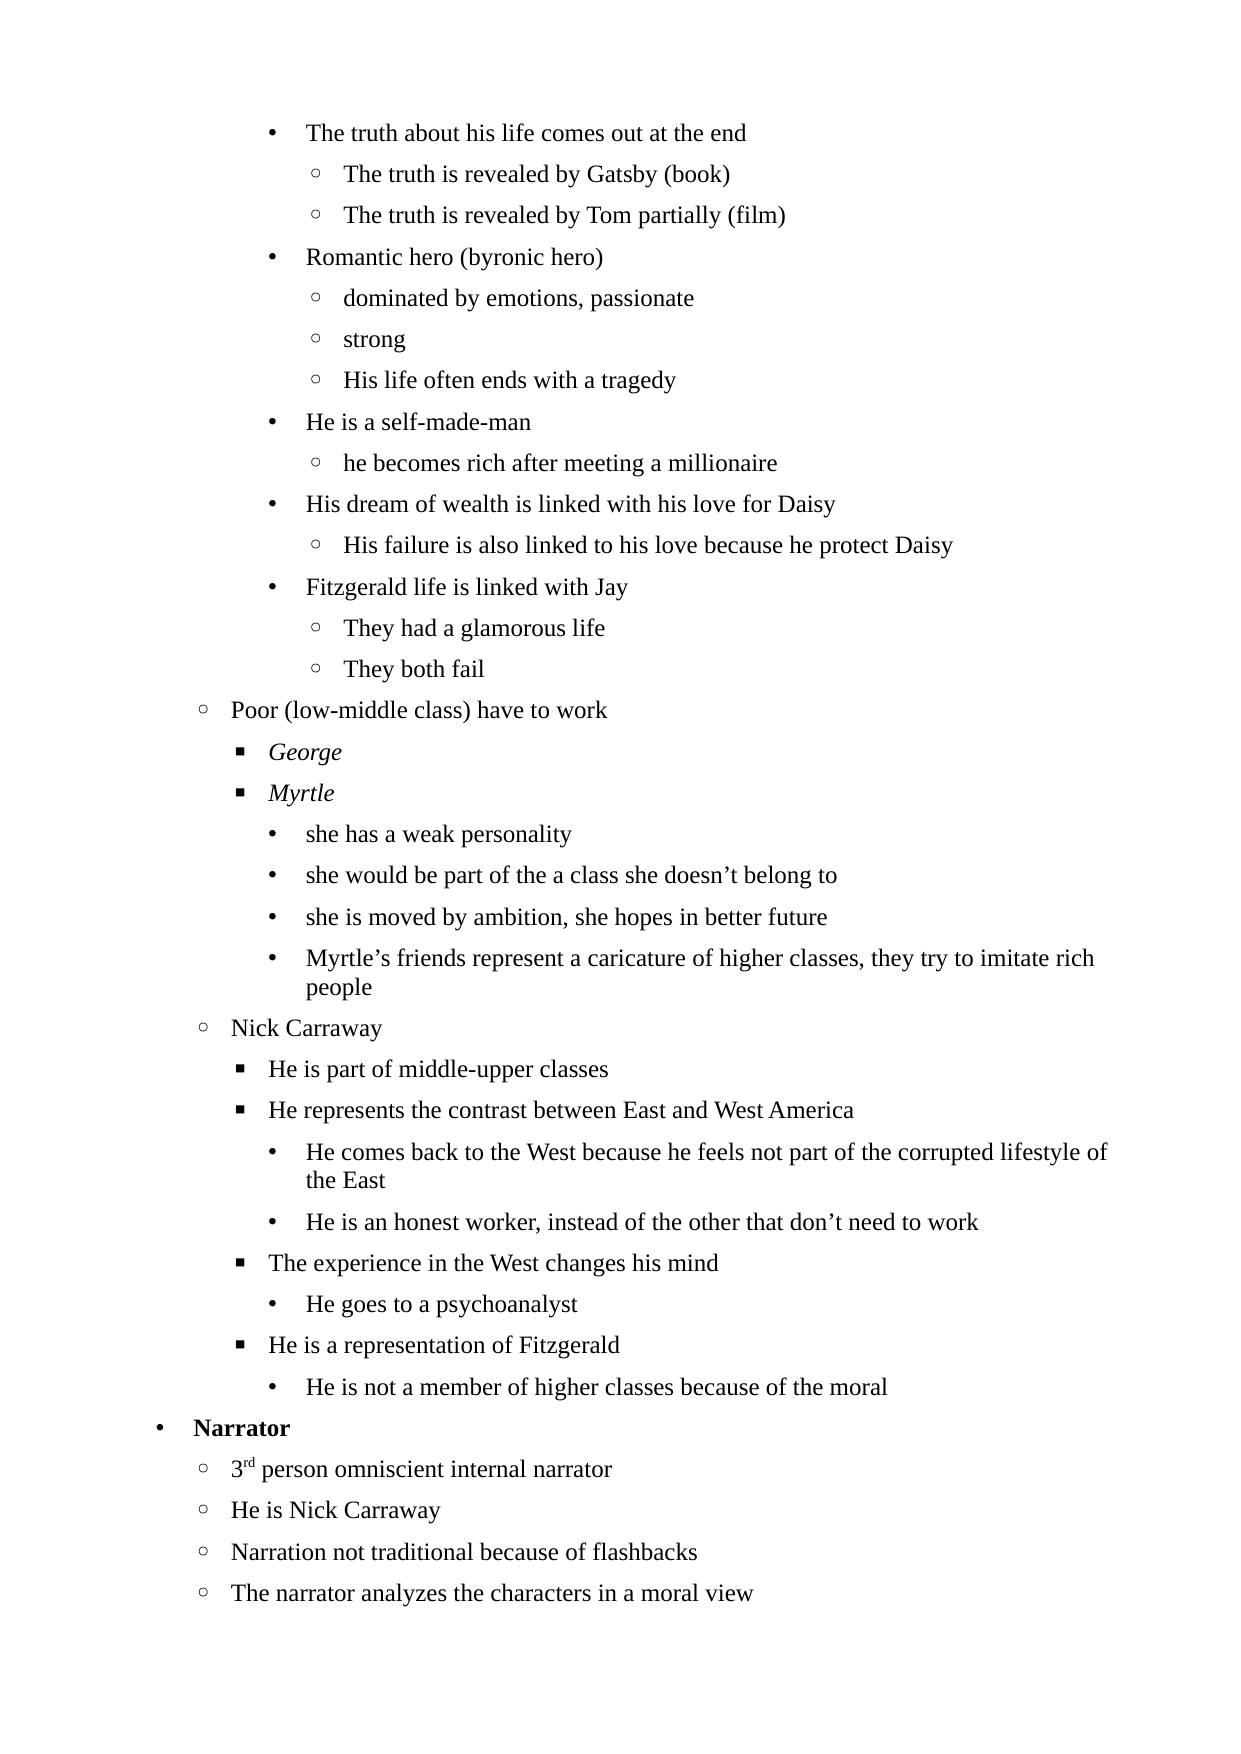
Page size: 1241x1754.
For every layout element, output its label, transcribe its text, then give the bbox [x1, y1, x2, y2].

list Romantic hero (byronic hero) [268, 242, 1122, 271]
list Myrtle [231, 778, 1122, 807]
list He is an honest worker, instead of the other that don’t need to work [268, 1207, 1122, 1236]
list He is a self-made-man [268, 407, 1122, 436]
list The truth is revealed by Gatsby (book) [306, 159, 1122, 188]
list He is not a member of higher classes because of the moral [268, 1372, 1122, 1401]
list The truth is revealed by Tom partially (film) [306, 201, 1122, 229]
list He represents the contrast between East and West America [231, 1096, 1122, 1124]
list Nick Carraway [193, 1013, 1122, 1042]
list He comes back to the West because he feels not part of the corrupted lifestyle of the East [268, 1137, 1122, 1194]
list she has a weak personality [268, 819, 1122, 848]
list They both fail [306, 654, 1122, 683]
list The narrator analyzes the characters in a moral view [193, 1578, 1122, 1607]
list His dream of wealth is linked with his love for Daisy [268, 489, 1122, 518]
list Narration not traditional because of flashbacks [193, 1537, 1122, 1566]
list He goes to a psychoanalyst [268, 1289, 1122, 1318]
list He is part of middle-upper classes [231, 1054, 1122, 1083]
list They had a glamorous life [306, 613, 1122, 642]
list He is a representation of Fitzgerald [231, 1331, 1122, 1359]
list The truth about his life comes out at the end [268, 118, 1122, 147]
list George [231, 737, 1122, 766]
list strong [306, 324, 1122, 353]
list 3rd person omniscient internal narrator [193, 1454, 1122, 1483]
list The experience in the West changes his mind [231, 1248, 1122, 1277]
list Narrator [156, 1413, 1122, 1442]
list he becomes rich after meeting a millionaire [306, 448, 1122, 477]
list Fitzgerald life is linked with Jay [268, 572, 1122, 601]
list she would be part of the a class she doesn’t belong to [268, 861, 1122, 889]
list dominated by emotions, passionate [306, 283, 1122, 312]
list Poor (low-middle class) have to work [193, 696, 1122, 724]
list He is Nick Carraway [193, 1496, 1122, 1524]
list His life often ends with a tragedy [306, 366, 1122, 394]
list she is moved by ambition, she hopes in better future [268, 902, 1122, 931]
list Myrtle’s friends represent a caricature of higher classes, they try to imitate rich people [268, 943, 1122, 1001]
list His failure is also linked to his love because he protect Daisy [306, 531, 1122, 559]
